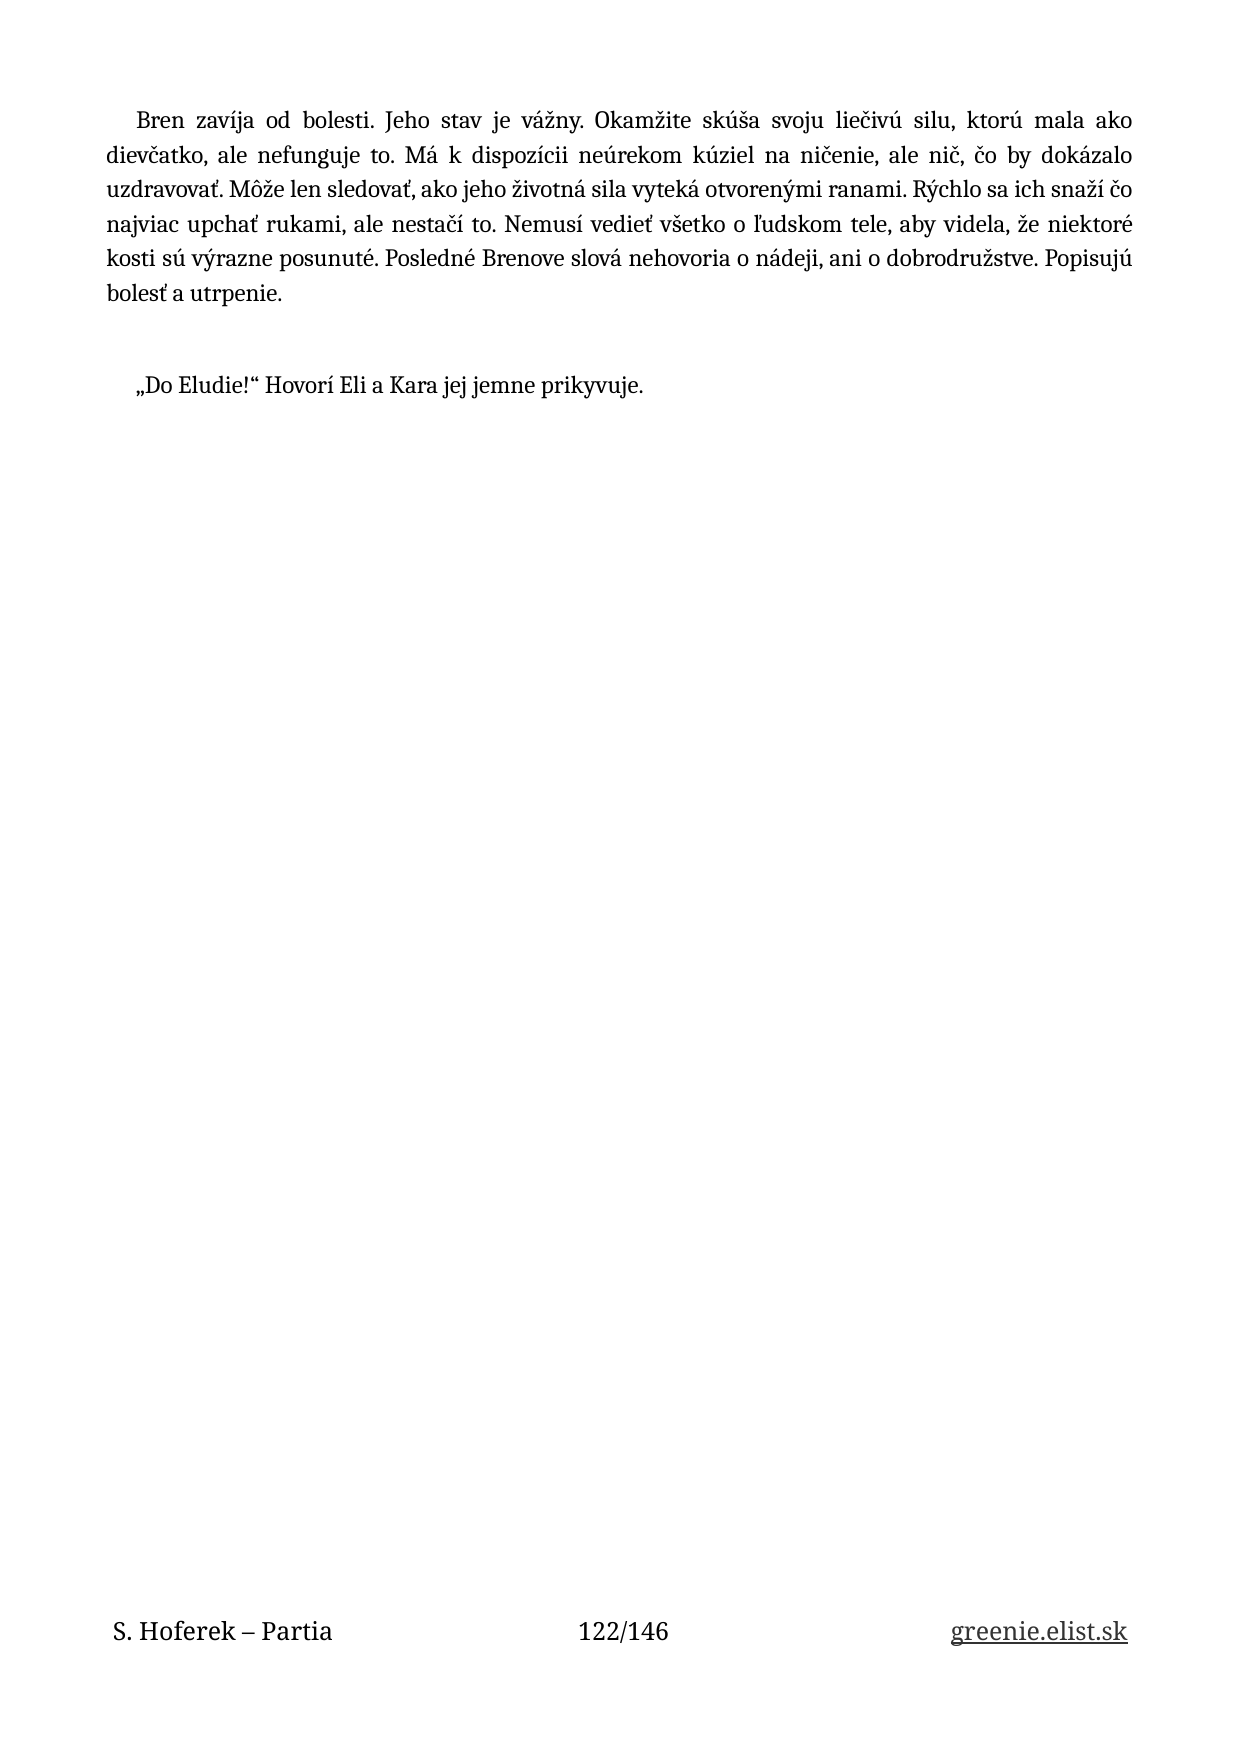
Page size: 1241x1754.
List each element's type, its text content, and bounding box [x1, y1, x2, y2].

text Bren zavíja od bolesti. Jeho stav je vážny. Okamžite skúša svoju liečivú silu, ktorú mala ako dievčatko, ale nefunguje to. Má k dispozícii neúrekom kúziel na ničenie, ale nič, čo by dokázalo uzdravovať. Môže len sledovať, ako jeho životná sila vyteká otvorenými ranami. Rýchlo sa ich snaží čo najviac upchať rukami, ale nestačí to. Nemusí vedieť všetko o ľudskom tele, aby videla, že niektoré kosti sú výrazne posunuté. Posledné Brenove slová nehovoria o nádeji, ani o dobrodružstve. Popisujú bolesť a utrpenie. [106, 106, 1134, 307]
text „Do Eludie!“ Hovorí Eli a Kara jej jemne prikyvuje. [106, 371, 1134, 400]
